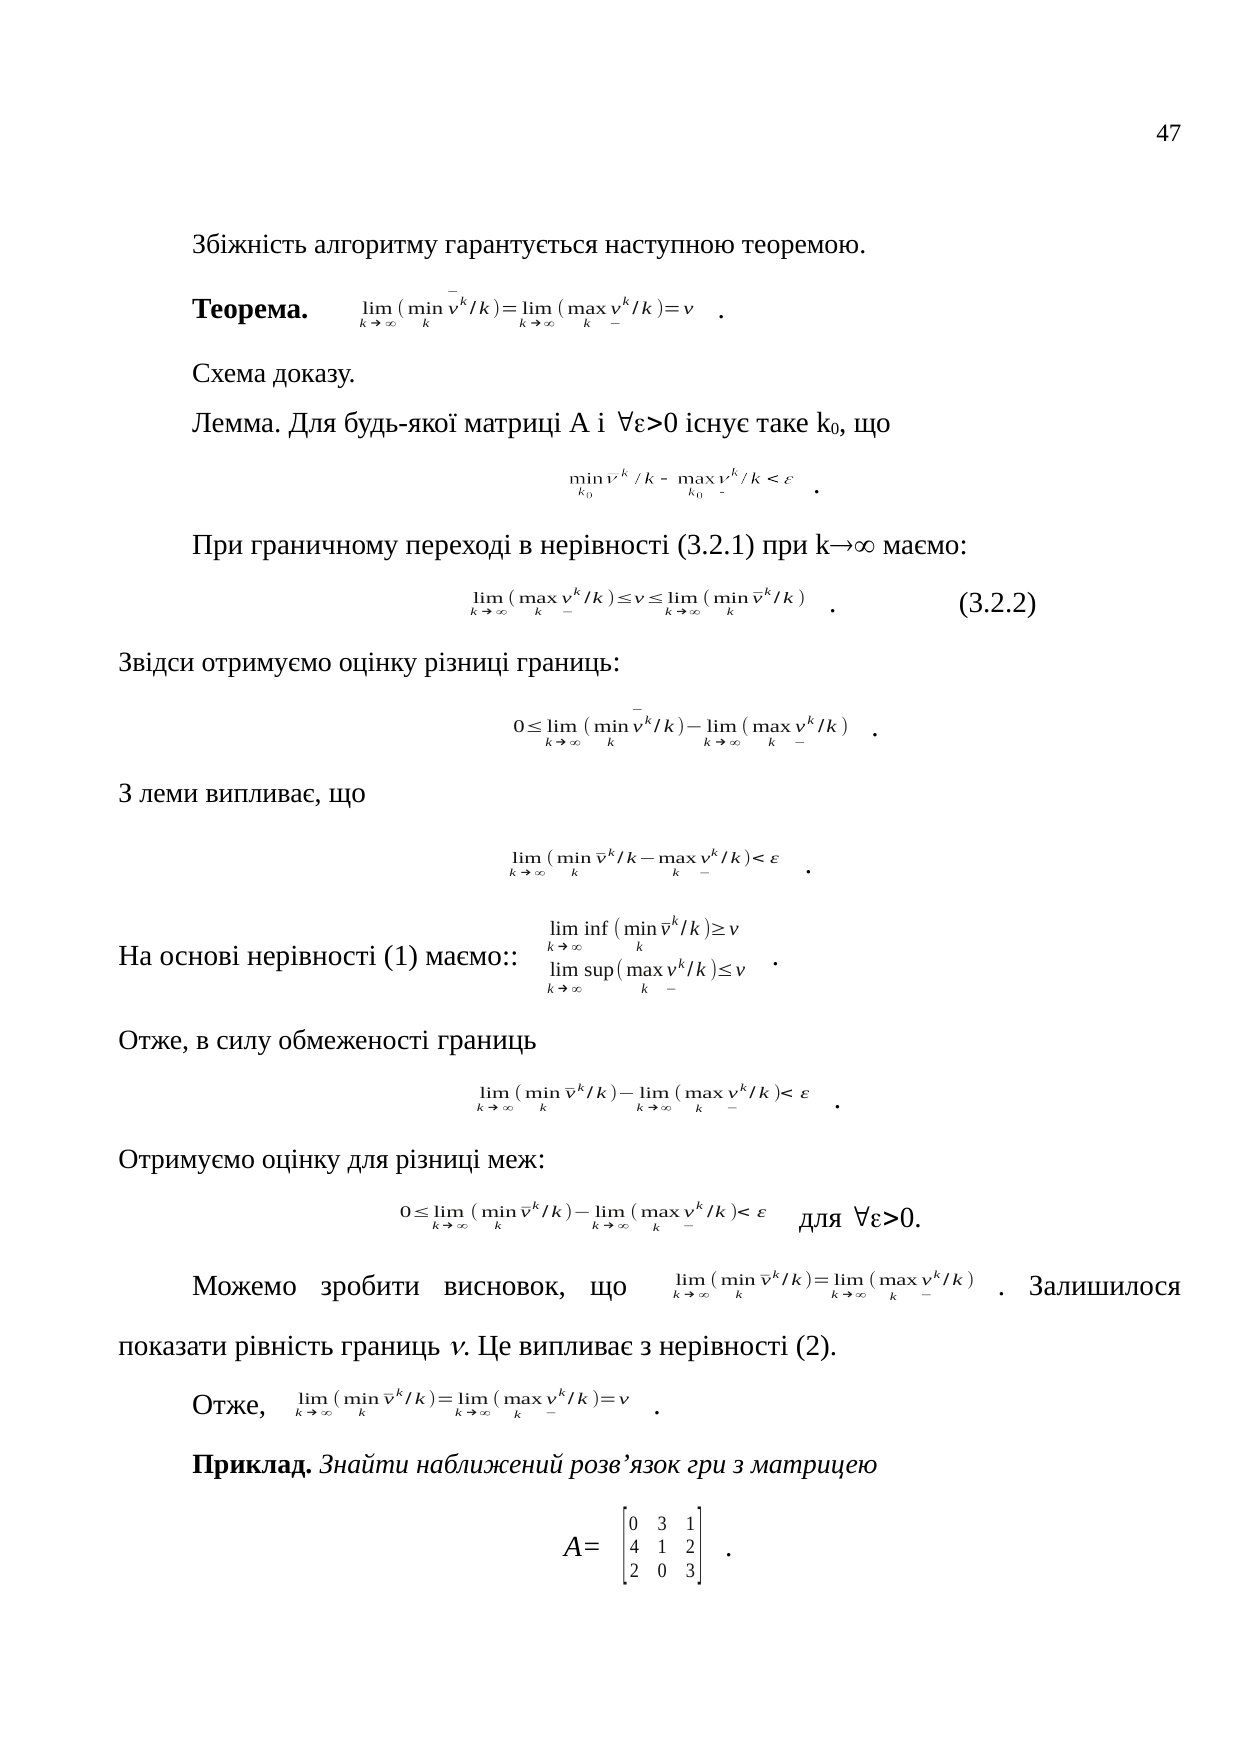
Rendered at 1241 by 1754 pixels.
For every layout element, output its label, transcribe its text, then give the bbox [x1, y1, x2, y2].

text Отже, . [118, 1378, 1181, 1430]
text На основі нерівності (1) маємо:: . [118, 904, 1181, 1005]
text . [118, 455, 1181, 510]
text Теорема. . [118, 276, 1181, 340]
text Лемма. Для будь-якої матриці А і 0 існує таке k0, що [118, 405, 1181, 438]
text . [118, 694, 1181, 758]
text Отримуємо оцінку для різниці меж: [118, 1141, 1181, 1174]
text для 0. [118, 1191, 1181, 1243]
text . [118, 838, 1181, 888]
text При граничному переході в нерівності (3.2.1) при k маємо: [118, 527, 1181, 560]
text Звідси отримуємо оцінку різниці границь: [118, 644, 1181, 677]
text Можемо зробити висновок, що . Залишилося показати рівність границь . Це випливає з нерівності (2). [118, 1259, 1181, 1361]
text . [118, 1072, 1181, 1124]
text А=. [118, 1497, 1181, 1595]
text Схема доказу. [118, 357, 1181, 389]
text Приклад. Знайти наближений розв’язок гри з матрицею [118, 1447, 1181, 1480]
text Отже, в силу обмеженості границь [118, 1022, 1181, 1056]
text Збіжність алгоритму гарантується наступною теоремою. [118, 227, 1181, 259]
text З леми випливає, що [118, 775, 1181, 809]
text . (3.2.2) [118, 577, 1181, 627]
